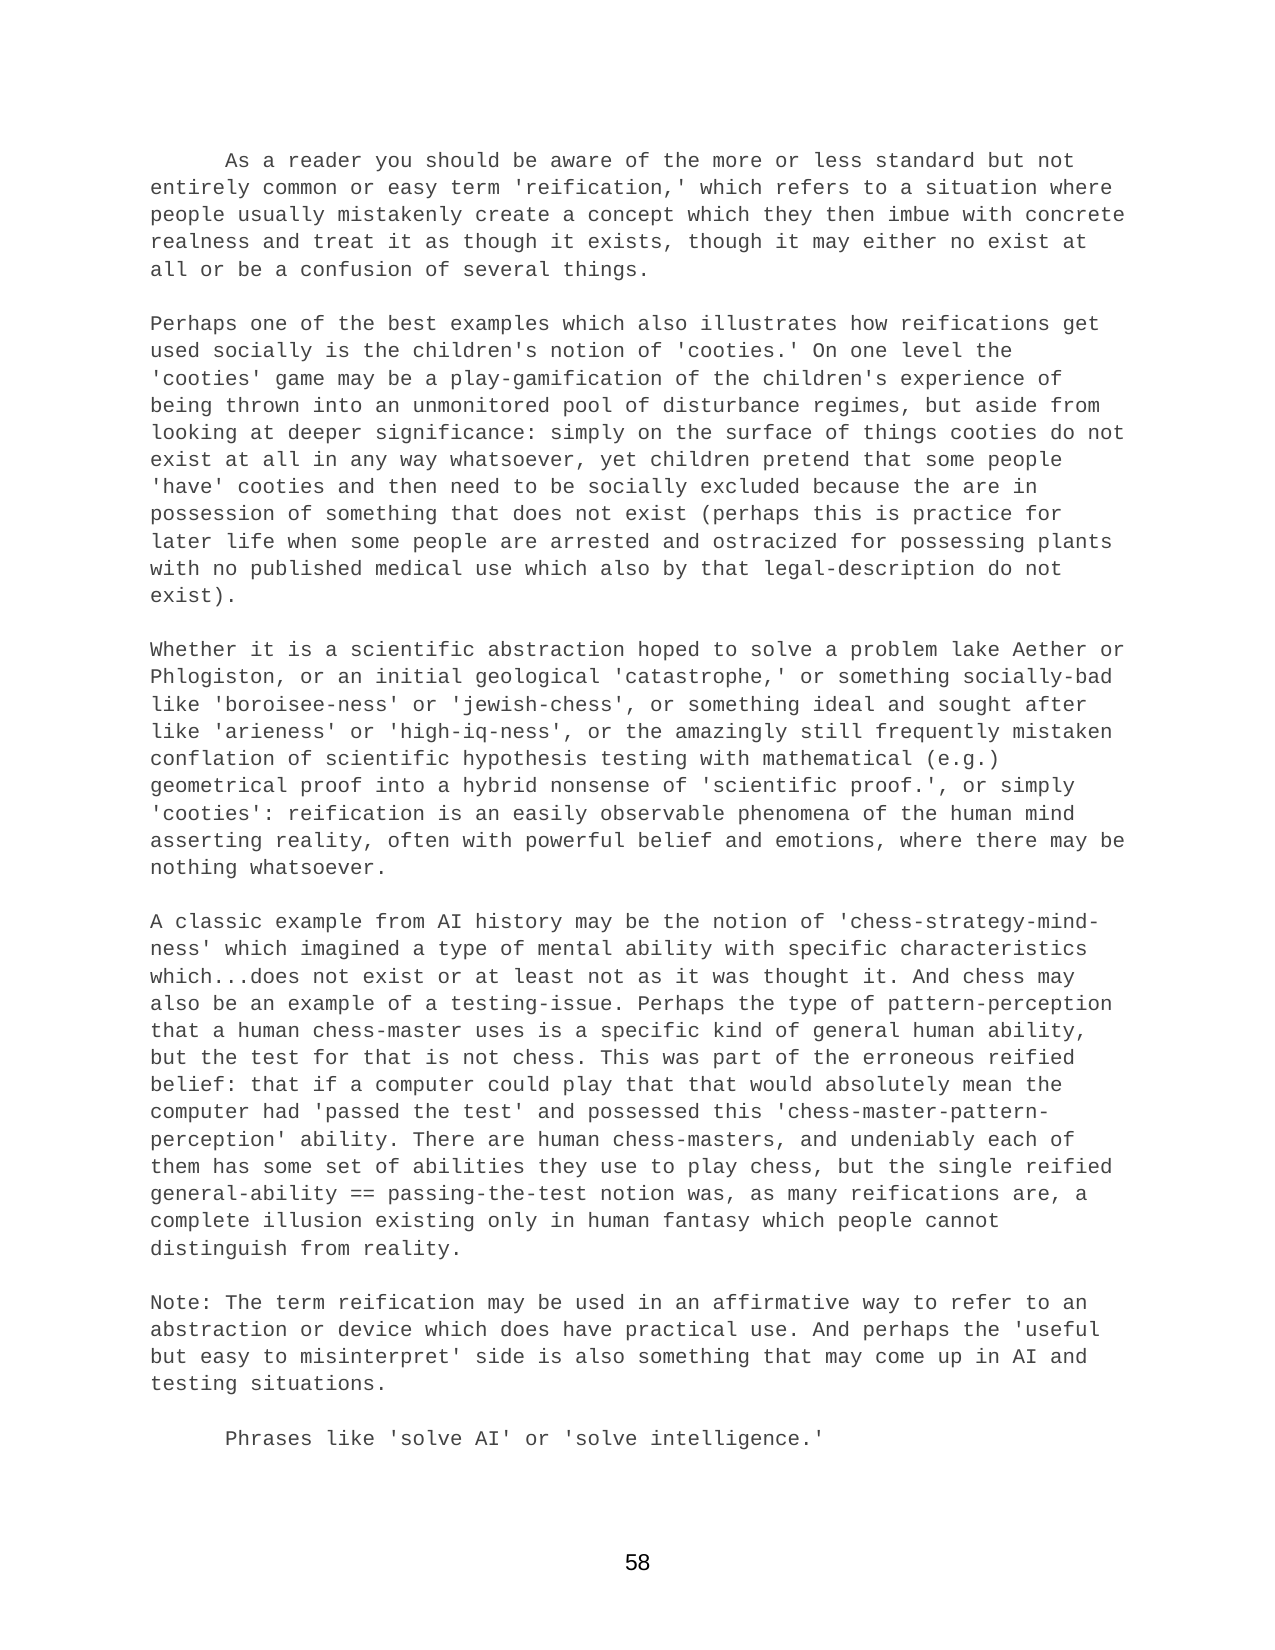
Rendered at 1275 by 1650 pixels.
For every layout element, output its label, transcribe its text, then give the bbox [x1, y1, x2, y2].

text A classic example from AI history may be the notion of 'chess-strategy-mind-ness' which imagined a type of mental ability with specific characteristics which...does not exist or at least not as it was thought it. And chess may also be an example of a testing-issue. Perhaps the type of pattern-perception that a human chess-master uses is a specific kind of general human ability, but the test for that is not chess. This was part of the erroneous reified belief: that if a computer could play that that would absolutely mean the computer had 'passed the test' and possessed this 'chess-master-pattern-perception' ability. There are human chess-masters, and undeniably each of them has some set of abilities they use to play chess, but the single reified general-ability == passing-the-test notion was, as many reifications are, a complete illusion existing only in human fantasy which people cannot distinguish from reality. [150, 911, 1125, 1261]
text Note: The term reification may be used in an affirmative way to refer to an abstraction or device which does have practical use. And perhaps the 'useful but easy to misinterpret' side is also something that may come up in AI and testing situations. [150, 1292, 1125, 1397]
text Perhaps one of the best examples which also illustrates how reifications get used socially is the children's notion of 'cooties.' On one level the 'cooties' game may be a play-gamification of the children's experience of being thrown into an unmonitored pool of disturbance regimes, but aside from looking at deeper significance: simply on the surface of things cooties do not exist at all in any way whatsoever, yet children pretend that some people 'have' cooties and then need to be socially excluded because the are in possession of something that does not exist (perhaps this is practice for later life when some people are arrested and ostracized for possessing plants with no published medical use which also by that legal-description do not exist). [150, 313, 1125, 609]
text Phrases like 'solve AI' or 'solve intelligence.' [150, 1428, 1125, 1451]
text As a reader you should be aware of the more or less standard but not entirely common or easy term 'reification,' which refers to a situation where people usually mistakenly create a concept which they then imbue with concrete realness and treat it as though it exists, though it may either no exist at all or be a confusion of several things. [150, 150, 1125, 282]
text Whether it is a scientific abstraction hoped to solve a problem lake Aether or Phlogiston, or an initial geological 'catastrophe,' or something socially-bad like 'boroisee-ness' or 'jewish-chess', or something ideal and sought after like 'arieness' or 'high-iq-ness', or the amazingly still frequently mistaken conflation of scientific hypothesis testing with mathematical (e.g.) geometrical proof into a hybrid nonsense of 'scientific proof.', or simply 'cooties': reification is an easily observable phenomena of the human mind asserting reality, often with powerful belief and emotions, where there may be nothing whatsoever. [150, 639, 1125, 881]
